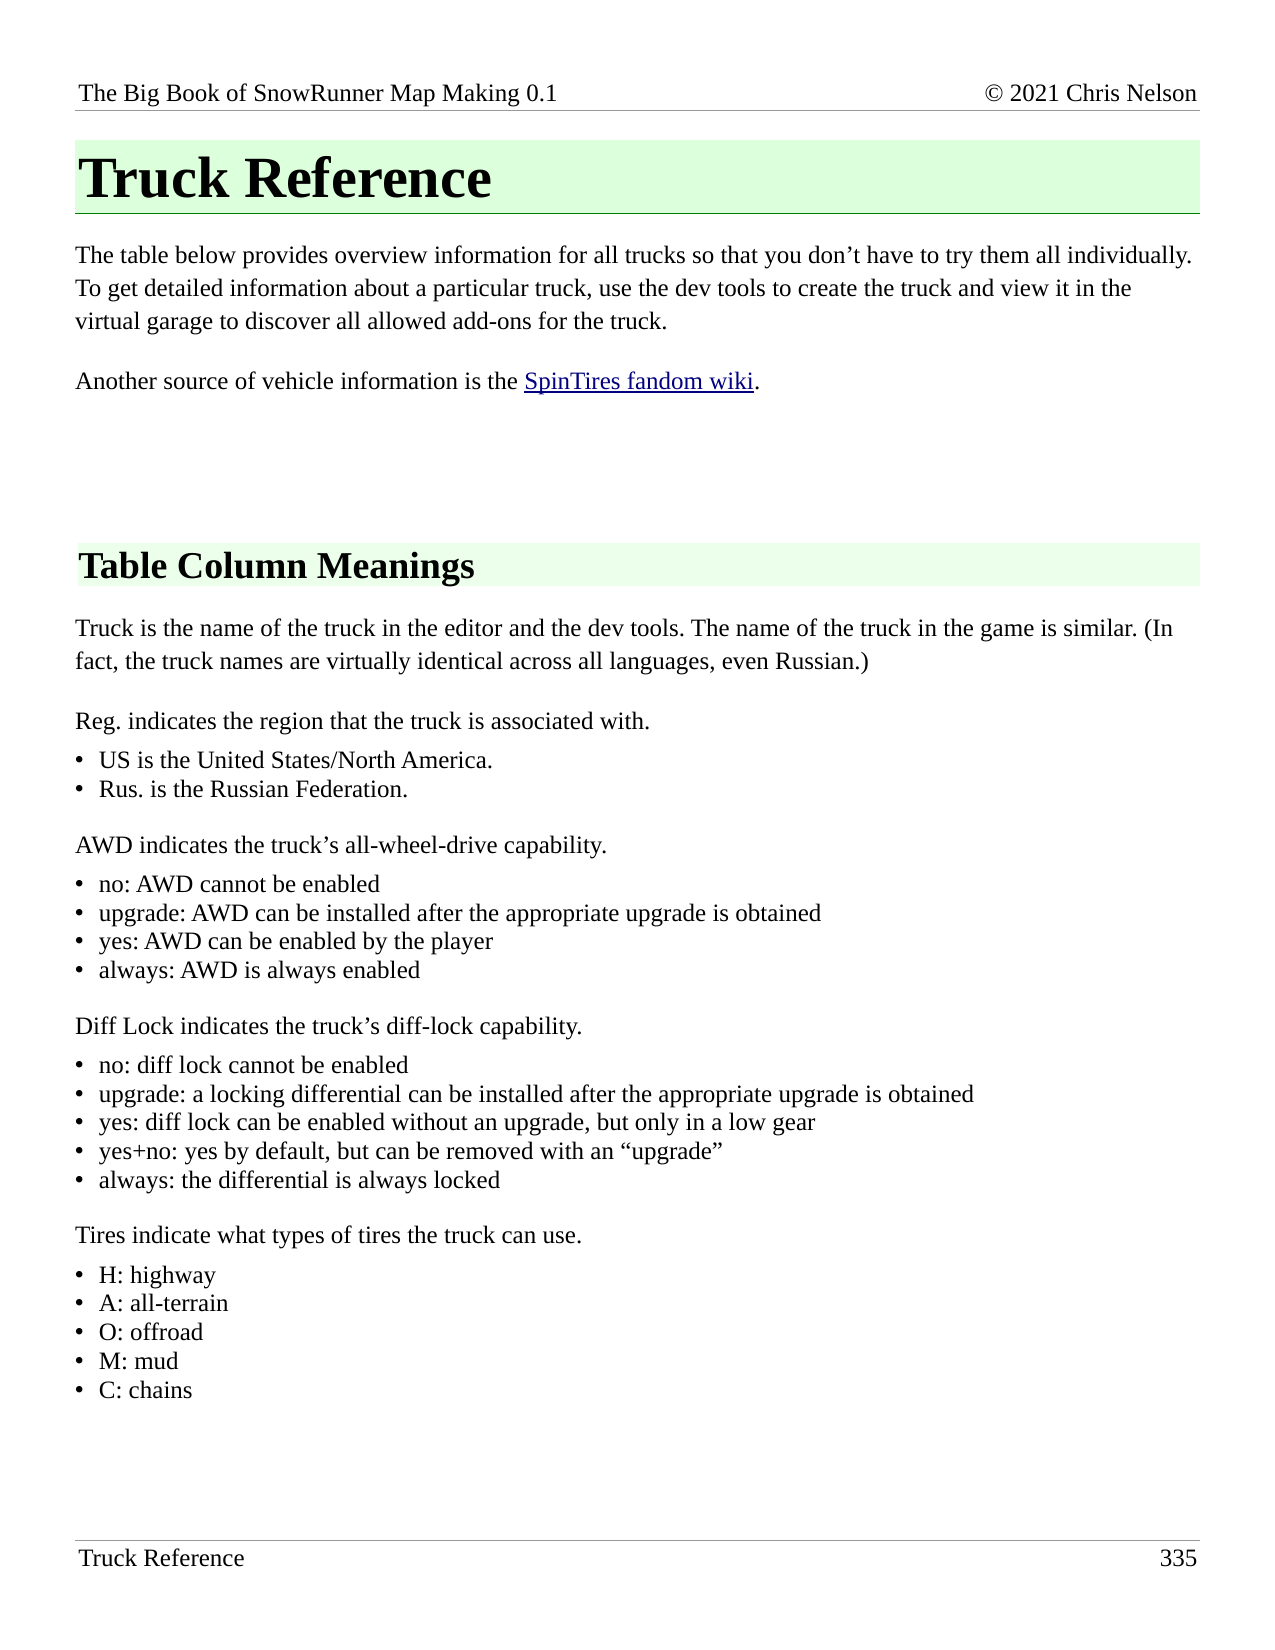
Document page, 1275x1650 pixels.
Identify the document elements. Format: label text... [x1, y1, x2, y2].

list always: AWD is always enabled [75, 955, 1200, 984]
subtitle AWD indicates the truck’s all-wheel-drive capability. [75, 830, 1200, 858]
text Another source of vehicle information is the SpinTires fandom wiki. [75, 366, 1200, 395]
list always: the differential is always locked [75, 1165, 1200, 1194]
subtitle Diff Lock indicates the truck’s diff-lock capability. [75, 1011, 1200, 1039]
list yes+no: yes by default, but can be removed with an “upgrade” [75, 1136, 1200, 1165]
list US is the United States/North America. [75, 745, 1200, 774]
text Truck is the name of the truck in the editor and the dev tools. The name of the truck in the game is similar. (In fact, the truck names are virtually identical across all languages, even Russian.) [75, 613, 1200, 675]
list no: diff lock cannot be enabled [75, 1050, 1200, 1079]
subtitle Tires indicate what types of tires the truck can use. [75, 1221, 1200, 1249]
list upgrade: AWD can be installed after the appropriate upgrade is obtained [75, 898, 1200, 926]
subtitle Reg. indicates the region that the truck is associated with. [75, 706, 1200, 735]
list C: chains [75, 1375, 1200, 1403]
text The table below provides overview information for all trucks so that you don’t have to try them all individually. To get detailed information about a particular truck, use the dev tools to create the truck and view it in the virtual garage to discover all allowed add-ons for the truck. [75, 240, 1200, 335]
list M: mud [75, 1346, 1200, 1375]
list upgrade: a locking differential can be installed after the appropriate upgrade is obtained [75, 1079, 1200, 1107]
list yes: diff lock can be enabled without an upgrade, but only in a low gear [75, 1107, 1200, 1136]
subtitle Table Column Meanings [78, 543, 1200, 586]
list no: AWD cannot be enabled [75, 869, 1200, 898]
subtitle Truck Reference [75, 140, 1200, 213]
list Rus. is the Russian Federation. [75, 774, 1200, 803]
list A: all-terrain [75, 1288, 1200, 1317]
list yes: AWD can be enabled by the player [75, 926, 1200, 955]
list O: offroad [75, 1317, 1200, 1346]
list H: highway [75, 1260, 1200, 1288]
